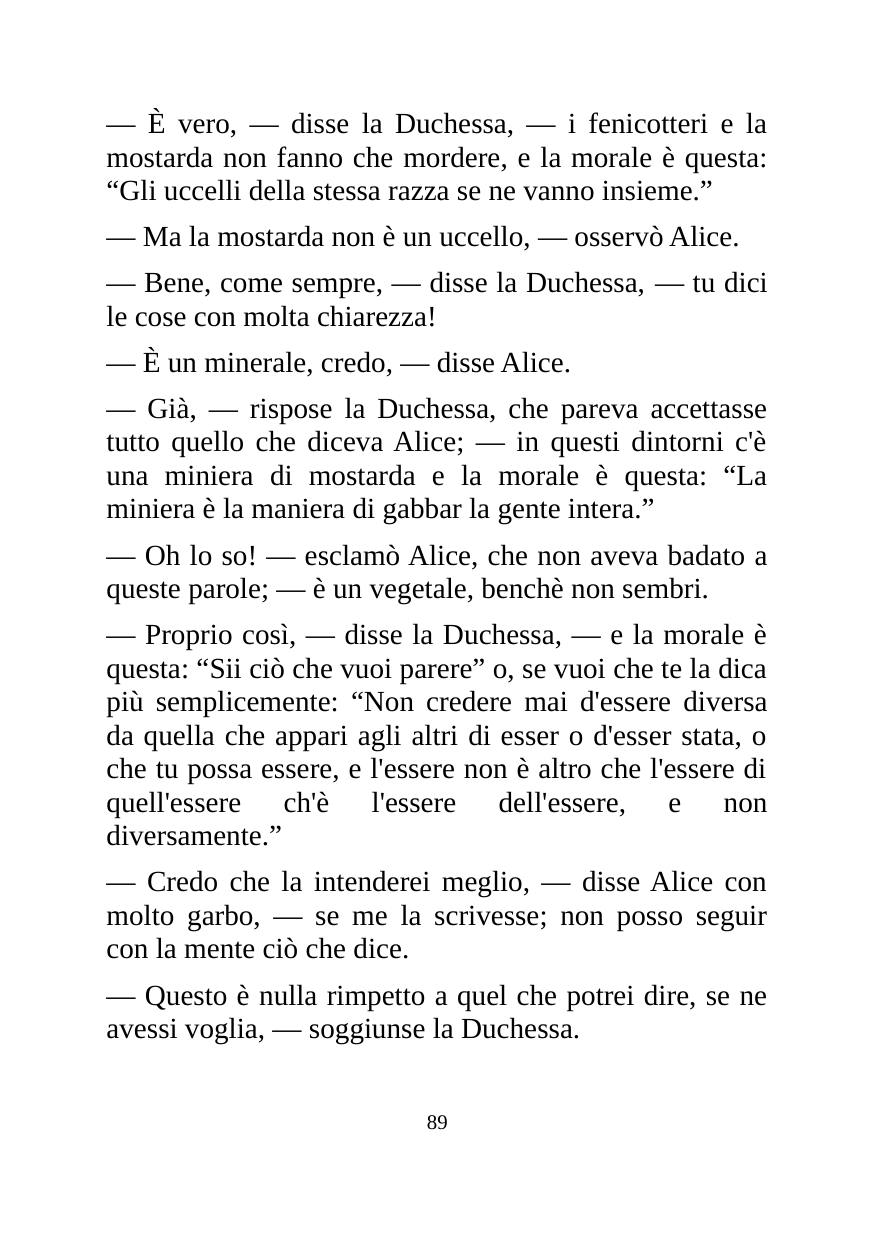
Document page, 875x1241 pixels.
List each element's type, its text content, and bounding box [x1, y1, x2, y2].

text — È vero, — disse la Duchessa, — i fenicotteri e la mostarda non fanno che mordere, e la morale è questa: “Gli uccelli della stessa razza se ne vanno insieme.” [106, 106, 768, 207]
text — È un minerale, credo, — disse Alice. [106, 345, 768, 378]
text — Oh lo so! — esclamò Alice, che non aveva badato a queste parole; — è un vegetale, benchè non sembri. [106, 538, 768, 605]
text — Bene, come sempre, — disse la Duchessa, — tu dici le cose con molta chiarezza! [106, 265, 768, 332]
text — Già, — rispose la Duchessa, che pareva accettasse tutto quello che diceva Alice; — in questi dintorni c'è una miniera di mostarda e la morale è questa: “La miniera è la maniera di gabbar la gente intera.” [106, 391, 768, 525]
text — Proprio così, — disse la Duchessa, — e la morale è questa: “Sii ciò che vuoi parere” o, se vuoi che te la dica più semplicemente: “Non credere mai d'essere diversa da quella che appari agli altri di esser o d'esser stata, o che tu possa essere, e l'essere non è altro che l'essere di quell'essere ch'è l'essere dell'essere, e non diversamente.” [106, 617, 768, 852]
text — Ma la mostarda non è un uccello, — osservò Alice. [106, 219, 768, 253]
text — Questo è nulla rimpetto a quel che potrei dire, se ne avessi voglia, — soggiunse la Duchessa. [106, 978, 768, 1045]
text — Credo che la intenderei meglio, — disse Alice con molto garbo, — se me la scrivesse; non posso seguir con la mente ciò che dice. [106, 864, 768, 965]
